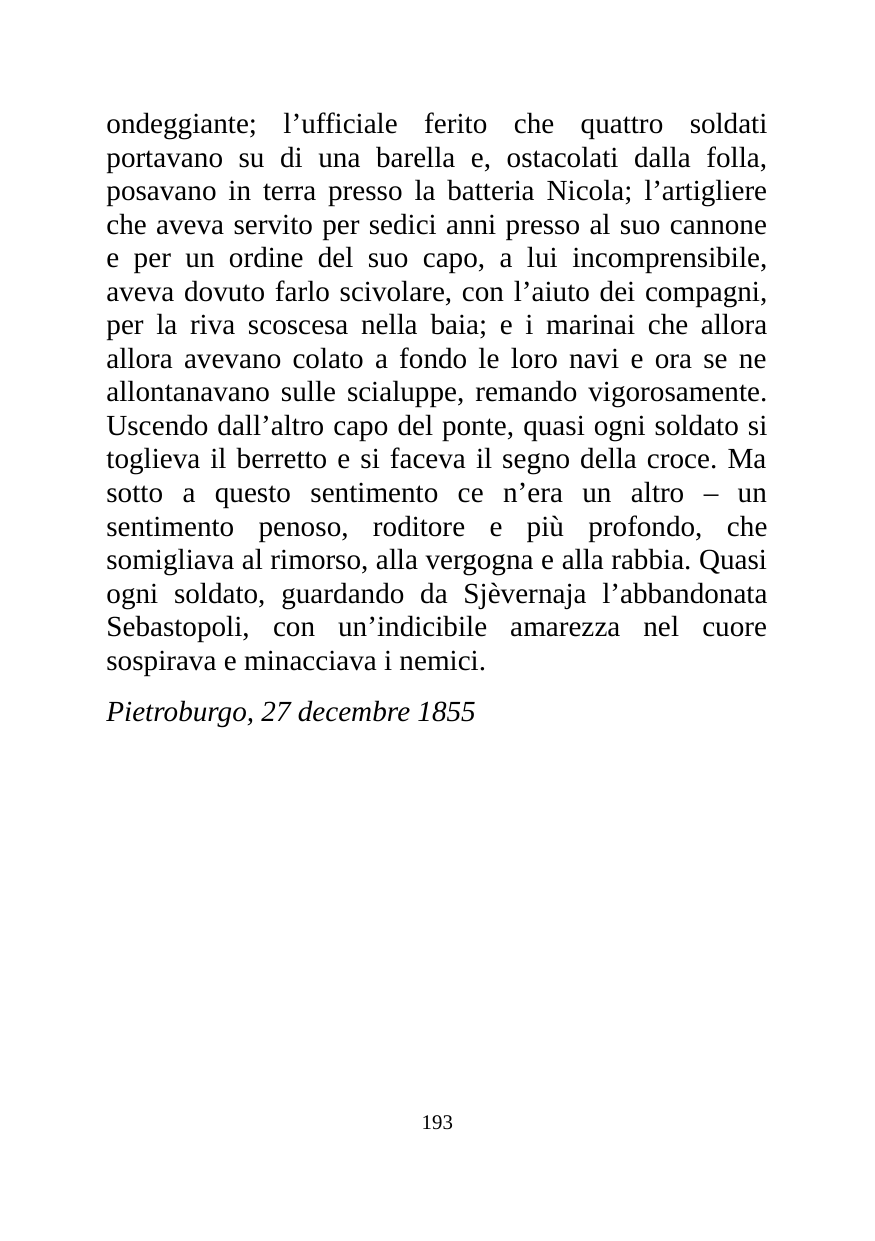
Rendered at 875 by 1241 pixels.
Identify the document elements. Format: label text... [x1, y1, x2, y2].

text ondeggiante; l’ufficiale ferito che quattro soldati portavano su di una barella e, ostacolati dalla folla, posavano in terra presso la batteria Nicola; l’artigliere che aveva servito per sedici anni presso al suo cannone e per un ordine del suo capo, a lui incomprensibile, aveva dovuto farlo scivolare, con l’aiuto dei compagni, per la riva scoscesa nella baia; e i marinai che allora allora avevano colato a fondo le loro navi e ora se ne allontanavano sulle scialuppe, remando vigorosamente. Uscendo dall’altro capo del ponte, quasi ogni soldato si toglieva il berretto e si faceva il segno della croce. Ma sotto a questo sentimento ce n’era un altro – un sentimento penoso, roditore e più profondo, che somigliava al rimorso, alla vergogna e alla rabbia. Quasi ogni soldato, guardando da Sjèvernaja l’abbandonata Sebastopoli, con un’indicibile amarezza nel cuore sospirava e minacciava i nemici. [106, 106, 768, 676]
text Pietroburgo, 27 decembre 1855 [106, 694, 768, 728]
